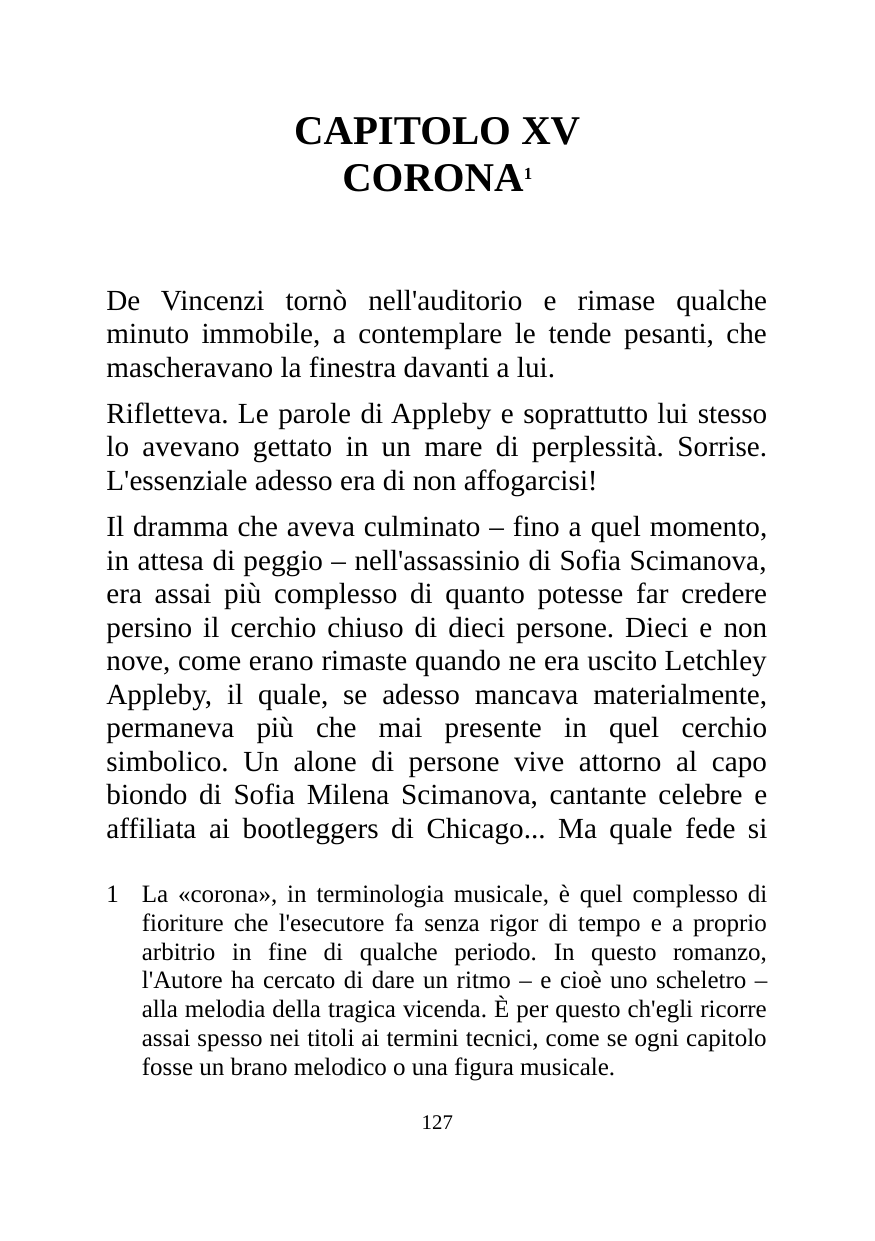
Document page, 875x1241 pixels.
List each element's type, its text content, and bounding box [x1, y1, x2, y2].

text Il dramma che aveva culminato – fino a quel momento, in attesa di peggio – nell'assassinio di Sofia Scimanova, era assai più complesso di quanto potesse far credere persino il cerchio chiuso di dieci persone. Dieci e non nove, come erano rimaste quando ne era uscito Letchley Appleby, il quale, se adesso mancava materialmente, permaneva più che mai presente in quel cerchio simbolico. Un alone di persone vive attorno al capo biondo di Sofia Milena Scimanova, cantante celebre e affiliata ai bootleggers di Chicago... Ma quale fede si [106, 509, 768, 844]
text La «corona», in terminologia musicale, è quel complesso di fioriture che l'esecutore fa senza rigor di tempo e a proprio arbitrio in fine di qualche periodo. In questo romanzo, l'Autore ha cercato di dare un ritmo – e cioè uno scheletro – alla melodia della tragica vicenda. È per questo ch'egli ricorre assai spesso nei titoli ai termini tecnici, come se ogni capitolo fosse un brano melodico o una figura musicale. [106, 879, 768, 1080]
text De Vincenzi tornò nell'auditorio e rimase qualche minuto immobile, a contemplare le tende pesanti, che mascheravano la finestra davanti a lui. [106, 283, 768, 383]
subtitle CAPITOLO XV CORONA [106, 106, 768, 200]
text Rifletteva. Le parole di Appleby e soprattutto lui stesso lo avevano gettato in un mare di perplessità. Sorrise. L'essenziale adesso era di non affogarcisi! [106, 396, 768, 497]
